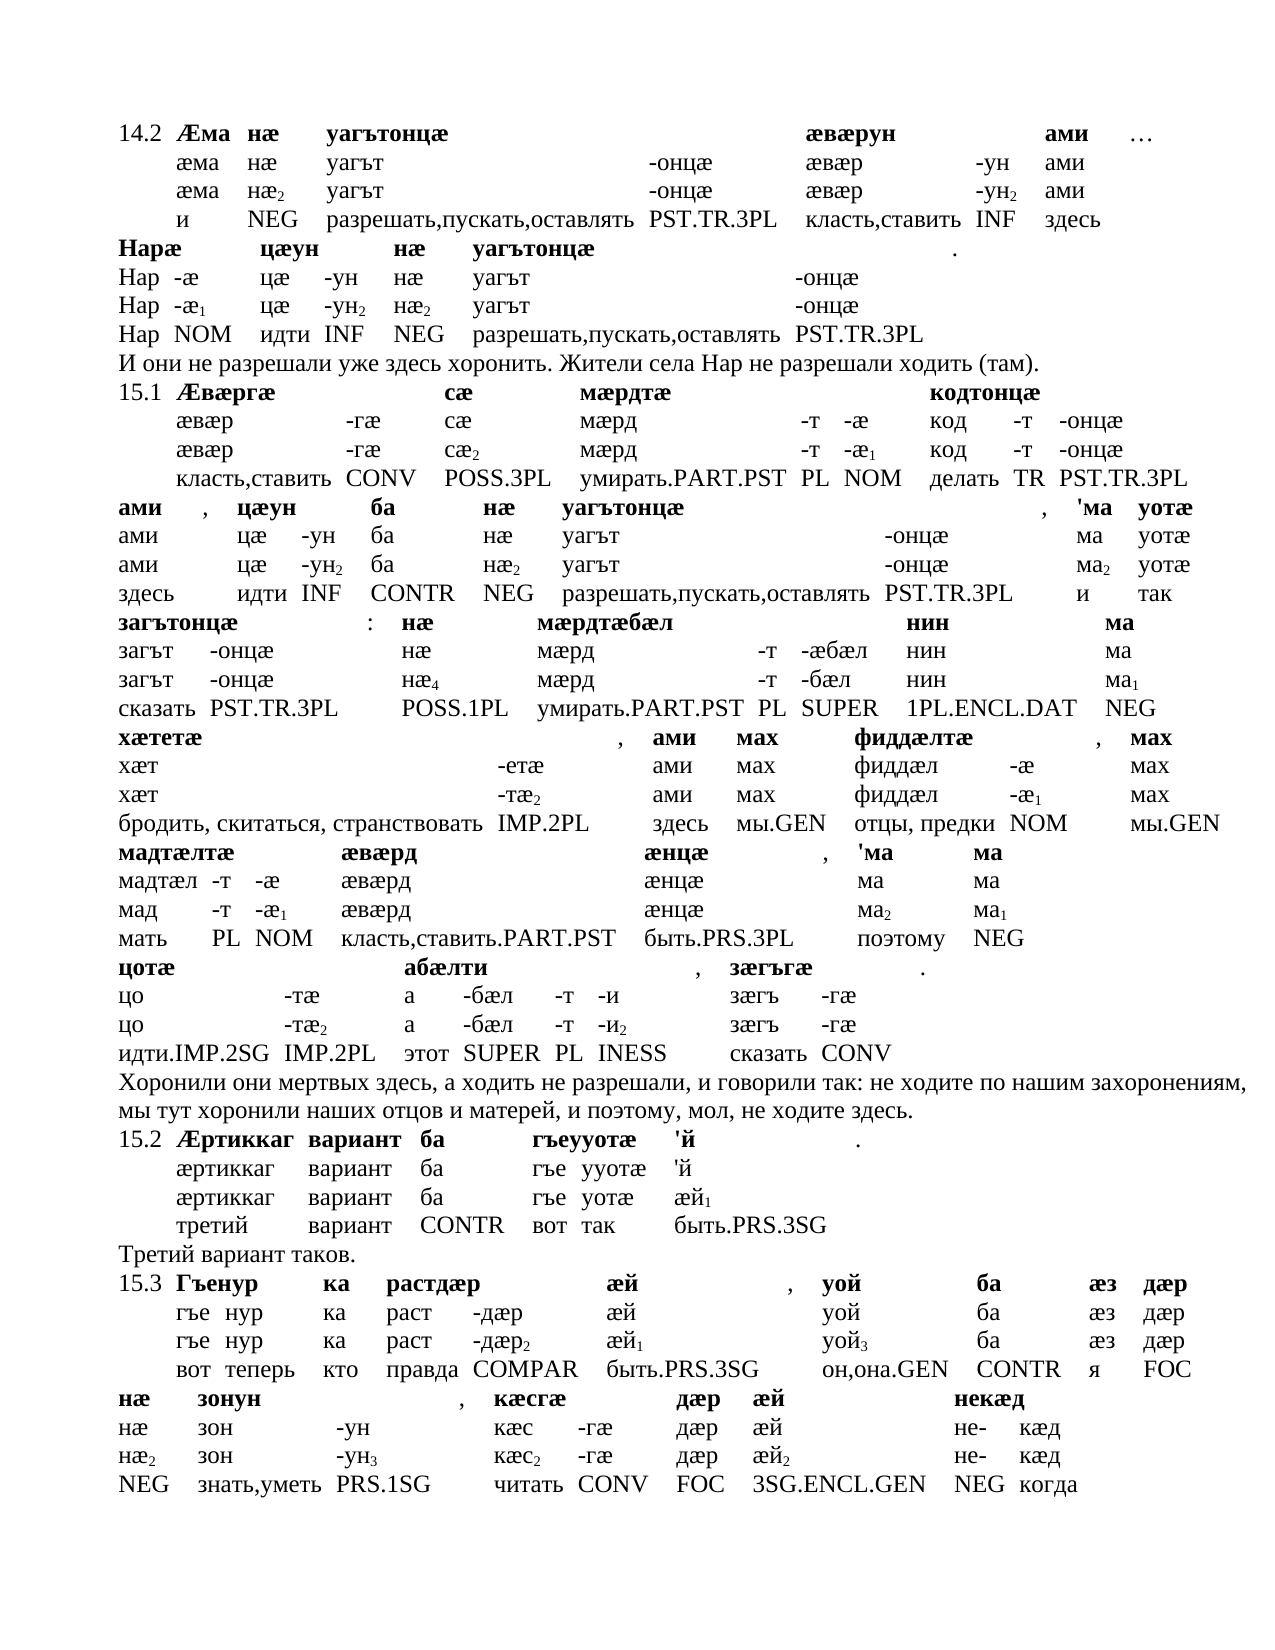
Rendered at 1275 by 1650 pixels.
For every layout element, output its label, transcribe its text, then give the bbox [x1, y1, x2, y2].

text уотæ [1138, 492, 1204, 521]
text дæр [1143, 1297, 1192, 1326]
text 'й [674, 1153, 827, 1182]
text уотæ [1138, 521, 1191, 549]
text Нар [118, 319, 160, 348]
text ба [976, 1297, 1061, 1326]
text -онцæ [1059, 434, 1188, 463]
text так [581, 1211, 646, 1239]
text нæ [118, 1383, 183, 1412]
text æвæр [176, 434, 332, 463]
text PL [801, 463, 830, 492]
text æнцæ [644, 837, 808, 866]
text æвæрун [805, 118, 1031, 147]
text æртиккаг [176, 1182, 275, 1211]
text уагътонцæ [326, 118, 792, 147]
text знать,уметь [197, 1469, 322, 1498]
text зæгъгæ [729, 952, 906, 981]
text цо [118, 1009, 270, 1038]
text -т [554, 1009, 584, 1038]
text уагът [326, 176, 635, 204]
text PRS.1SG [336, 1469, 431, 1498]
text мæрдтæбæл [537, 607, 892, 636]
text Гъенур [176, 1268, 309, 1297]
text PST.TR.3PL [884, 578, 1014, 607]
text сказать [729, 1038, 807, 1067]
text æвæрд [341, 894, 616, 923]
text кæс2 [493, 1441, 564, 1469]
text æз [1089, 1297, 1115, 1326]
text вариант [308, 1182, 392, 1211]
text класть,ставить.PART.PST [341, 923, 616, 952]
text -æ [1009, 751, 1068, 779]
text -онцæ [884, 549, 1014, 578]
text код [929, 434, 999, 463]
text POSS.3PL [444, 463, 552, 492]
text -и2 [598, 1009, 667, 1038]
text нæ [401, 607, 523, 636]
text И они не разрешали уже здесь хоронить. Жители села Нар не разрешали ходить (там). [118, 348, 1249, 377]
text мах [1130, 779, 1221, 808]
text -æ1 [1009, 779, 1068, 808]
text разрешать,пускать,оставлять [472, 319, 781, 348]
text нæ4 [401, 664, 509, 693]
text ами [1044, 176, 1101, 204]
text -бæл [463, 981, 541, 1009]
text CONV [821, 1038, 892, 1067]
text хæт [118, 751, 483, 779]
text уагътонцæ [472, 233, 938, 262]
text CONV [346, 463, 417, 492]
text NEG [954, 1469, 1005, 1498]
text хæт [118, 779, 483, 808]
text мадтæлтæ [118, 837, 327, 866]
text класть,ставить [805, 204, 962, 233]
text NEG [973, 923, 1024, 952]
text . [855, 1124, 876, 1153]
text -т [801, 406, 830, 434]
text Нарæ [118, 233, 246, 262]
text зæгъ [729, 981, 807, 1009]
text CONTR [976, 1354, 1061, 1383]
text , [1095, 722, 1116, 751]
text . [919, 952, 941, 981]
text уагът [562, 521, 871, 549]
text здесь [652, 808, 708, 837]
text Æвæргæ [176, 377, 430, 406]
text нæ [401, 636, 509, 664]
text 'ма [1076, 492, 1124, 521]
text æвæрд [341, 837, 630, 866]
text INF [324, 319, 366, 348]
text мах [736, 751, 827, 779]
text бродить, скитаться, странствовать [118, 808, 483, 837]
text æвæр [176, 406, 332, 434]
text зæгъ [729, 1009, 807, 1038]
text зон [197, 1441, 322, 1469]
text поэтому [857, 923, 945, 952]
text -т [554, 981, 584, 1009]
text уой [822, 1297, 949, 1326]
text -ун2 [975, 176, 1017, 204]
text æнцæ [644, 866, 794, 894]
text ами [1044, 118, 1115, 147]
text сæ [444, 377, 566, 406]
text -онцæ [648, 176, 778, 204]
text отцы, предки [854, 808, 996, 837]
text ами [652, 751, 708, 779]
text уагът [472, 262, 781, 291]
text ка [323, 1326, 359, 1354]
text дæр [676, 1441, 725, 1469]
text абæлти [404, 952, 681, 981]
text здесь [118, 578, 174, 607]
text ами [118, 521, 174, 549]
text -тæ2 [284, 1009, 376, 1038]
text , [822, 837, 843, 866]
text -ун [301, 521, 343, 549]
text этот [404, 1038, 449, 1067]
text -æ1 [255, 894, 313, 923]
text гъе [532, 1182, 567, 1211]
text а [404, 981, 449, 1009]
text мать [118, 923, 198, 952]
text ууотæ [581, 1153, 646, 1182]
text NOM [1009, 808, 1068, 837]
text -гæ [821, 1009, 892, 1038]
text нæ2 [483, 549, 534, 578]
text Нар [118, 291, 160, 319]
text цæ [237, 549, 287, 578]
text æвæрд [341, 866, 616, 894]
text код [929, 406, 999, 434]
text -т [758, 636, 787, 664]
text -ун [336, 1412, 431, 1441]
text -т [1013, 434, 1045, 463]
text и [1076, 578, 1110, 607]
text 15.3 [118, 1268, 162, 1297]
text быть.PRS.3PL [644, 923, 794, 952]
text вариант [308, 1211, 392, 1239]
text æй [752, 1383, 940, 1412]
text фиддæлтæ [854, 722, 1082, 751]
text кодтонцæ [929, 377, 1202, 406]
text -онцæ [1059, 406, 1188, 434]
text -æ1 [843, 434, 902, 463]
text , [695, 952, 716, 981]
text уагътонцæ [562, 492, 1027, 521]
text здесь [1044, 204, 1101, 233]
text 15.2 [118, 1124, 162, 1153]
text гъе [532, 1153, 567, 1182]
text вот [176, 1354, 211, 1383]
text сказать [118, 693, 196, 722]
text ба [976, 1326, 1061, 1354]
text кæс [493, 1412, 564, 1441]
text идти [260, 319, 310, 348]
text -ун3 [336, 1441, 431, 1469]
text уагът [472, 291, 781, 319]
text нæ [483, 521, 534, 549]
text æнцæ [644, 894, 794, 923]
text PL [758, 693, 787, 722]
text раст [386, 1297, 459, 1326]
text , [1041, 492, 1062, 521]
text : [367, 607, 388, 636]
text æй1 [674, 1182, 827, 1211]
text мы.GEN [736, 808, 827, 837]
text мад [118, 894, 198, 923]
text вот [532, 1211, 567, 1239]
text æй [606, 1297, 759, 1326]
text 'ма [857, 837, 959, 866]
text -т [1013, 406, 1045, 434]
text цæ [237, 521, 287, 549]
text кæсгæ [493, 1383, 662, 1412]
text так [1138, 578, 1191, 607]
text нин [906, 664, 1077, 693]
text фиддæл [854, 751, 996, 779]
text -тæ [284, 981, 376, 1009]
text -и [598, 981, 667, 1009]
text уагът [326, 147, 635, 176]
text быть.PRS.3SG [674, 1211, 827, 1239]
text не- [954, 1441, 1005, 1469]
text умирать.PART.PST [537, 693, 744, 722]
text æма [176, 147, 219, 176]
text класть,ставить [176, 463, 332, 492]
text PST.TR.3PL [795, 319, 924, 348]
text ба [370, 521, 455, 549]
text и [176, 204, 219, 233]
text нæ [393, 233, 458, 262]
text IMP.2PL [497, 808, 590, 837]
text NEG [1105, 693, 1156, 722]
text дæр [1143, 1326, 1192, 1354]
text нæ [393, 262, 445, 291]
text 'й [674, 1124, 841, 1153]
text POSS.1PL [401, 693, 509, 722]
text нæ [247, 118, 312, 147]
text уой [822, 1268, 963, 1297]
text гъеууотæ [532, 1124, 660, 1153]
text -æ1 [174, 291, 232, 319]
text идти.IMP.2SG [118, 1038, 270, 1067]
text ами [652, 722, 722, 751]
text -онцæ [884, 521, 1014, 549]
text ба [420, 1153, 504, 1182]
text ма1 [973, 894, 1024, 923]
text -т [801, 434, 830, 463]
text цæун [260, 233, 379, 262]
text раст [386, 1326, 459, 1354]
text -гæ [346, 434, 417, 463]
text æй2 [752, 1441, 926, 1469]
text -ун2 [301, 549, 343, 578]
text æй [606, 1268, 773, 1297]
text . [952, 233, 973, 262]
text NEG [247, 204, 298, 233]
text ка [323, 1268, 372, 1297]
text нæ [118, 1412, 169, 1441]
text дæр [676, 1412, 725, 1441]
text мадтæл [118, 866, 198, 894]
text -гæ [346, 406, 417, 434]
text цотæ [118, 952, 390, 981]
text сæ2 [444, 434, 552, 463]
text TR [1013, 463, 1045, 492]
text -ун [975, 147, 1017, 176]
text нур [225, 1326, 295, 1354]
text зонун [197, 1383, 445, 1412]
text , [617, 722, 638, 751]
text умирать.PART.PST [579, 463, 787, 492]
text нæ2 [247, 176, 298, 204]
text гъе [176, 1326, 211, 1354]
text -дæр [473, 1297, 578, 1326]
text читать [493, 1469, 564, 1498]
text Хоронили они мертвых здесь, а ходить не разрешали, и говорили так: не ходите по нашим захоронениям, мы тут хоронили наших отцов и матерей, и поэтому, мол, не ходите здесь. [118, 1067, 1249, 1124]
text цо [118, 981, 270, 1009]
text PST.TR.3PL [209, 693, 339, 722]
text загътонцæ [118, 607, 353, 636]
text мах [736, 722, 840, 751]
text нæ2 [118, 1441, 169, 1469]
text , [787, 1268, 808, 1297]
text æвæр [805, 176, 962, 204]
text ма [973, 837, 1038, 866]
text делать [929, 463, 999, 492]
text ма [973, 866, 1024, 894]
text Третий вариант таков. [118, 1239, 1249, 1268]
text INF [301, 578, 343, 607]
text разрешать,пускать,оставлять [326, 204, 635, 233]
text -æбæл [801, 636, 879, 664]
text CONTR [420, 1211, 504, 1239]
text он,она.GEN [822, 1354, 949, 1383]
text вариант [308, 1153, 392, 1182]
text -гæ [578, 1441, 648, 1469]
text -ун [324, 262, 366, 291]
text NOM [843, 463, 902, 492]
text быть.PRS.3SG [606, 1354, 759, 1383]
text ма [1105, 607, 1170, 636]
text ба [370, 549, 455, 578]
text -т [212, 894, 241, 923]
text ма2 [1076, 549, 1110, 578]
text цæун [237, 492, 357, 521]
text -æ [174, 262, 232, 291]
text CONV [578, 1469, 648, 1498]
text Æртиккаг [176, 1124, 294, 1153]
text -ун2 [324, 291, 366, 319]
text нæ [483, 492, 548, 521]
text -дæр2 [473, 1326, 578, 1354]
text -бæл [463, 1009, 541, 1038]
text NEG [483, 578, 534, 607]
text идти [237, 578, 287, 607]
text FOC [1143, 1354, 1192, 1383]
text -онцæ [648, 147, 778, 176]
text разрешать,пускать,оставлять [562, 578, 871, 607]
text кæд [1019, 1412, 1078, 1441]
text ма2 [857, 894, 945, 923]
text 3SG.ENCL.GEN [752, 1469, 926, 1498]
text нур [225, 1297, 295, 1326]
text PL [212, 923, 241, 952]
text PST.TR.3PL [1059, 463, 1188, 492]
text SUPER [801, 693, 879, 722]
text загът [118, 664, 196, 693]
text æртиккаг [176, 1153, 275, 1182]
text загът [118, 636, 196, 664]
text мæрдтæ [579, 377, 916, 406]
text -онцæ [795, 262, 924, 291]
text теперь [225, 1354, 295, 1383]
text уотæ [1138, 549, 1191, 578]
text -т [212, 866, 241, 894]
text сæ [444, 406, 552, 434]
text мæрд [579, 406, 787, 434]
text CONTR [370, 578, 455, 607]
text мы.GEN [1130, 808, 1221, 837]
text мæрд [579, 434, 787, 463]
text Æма [176, 118, 233, 147]
text а [404, 1009, 449, 1038]
text третий [176, 1211, 275, 1239]
text 15.1 [118, 377, 162, 406]
text -тæ2 [497, 779, 590, 808]
text я [1089, 1354, 1115, 1383]
text мах [736, 779, 827, 808]
text æз [1089, 1326, 1115, 1354]
text æз [1089, 1268, 1129, 1297]
text ба [420, 1124, 518, 1153]
text ма [857, 866, 945, 894]
text цæ [260, 291, 310, 319]
text INESS [598, 1038, 667, 1067]
text 14.2 [118, 118, 162, 147]
text , [459, 1383, 480, 1412]
text -гæ [821, 981, 892, 1009]
text мæрд [537, 636, 744, 664]
text ами [652, 779, 708, 808]
text , [202, 492, 223, 521]
text кæд [1019, 1441, 1078, 1469]
text ка [323, 1297, 359, 1326]
text дæр [676, 1383, 739, 1412]
text -бæл [801, 664, 879, 693]
text дæр [1143, 1268, 1206, 1297]
text -гæ [578, 1412, 648, 1441]
text нин [906, 607, 1091, 636]
text нин [906, 636, 1077, 664]
text IMP.2PL [284, 1038, 376, 1067]
text NEG [118, 1469, 169, 1498]
text когда [1019, 1469, 1078, 1498]
text -онцæ [209, 636, 339, 664]
text -т [758, 664, 787, 693]
text ба [370, 492, 469, 521]
text FOC [676, 1469, 725, 1498]
text гъе [176, 1297, 211, 1326]
text PL [554, 1038, 584, 1067]
text PST.TR.3PL [648, 204, 778, 233]
text уагът [562, 549, 871, 578]
text -онцæ [209, 664, 339, 693]
text ба [976, 1268, 1075, 1297]
text не- [954, 1412, 1005, 1441]
text уотæ [581, 1182, 646, 1211]
text ма1 [1105, 664, 1156, 693]
text ма [1076, 521, 1110, 549]
text -æ [843, 406, 902, 434]
text ба [420, 1182, 504, 1211]
text некæд [954, 1383, 1092, 1412]
text … [1128, 118, 1154, 147]
text хæтетæ [118, 722, 604, 751]
text æй1 [606, 1326, 759, 1354]
text ами [118, 492, 188, 521]
text -æ [255, 866, 313, 894]
text -онцæ [795, 291, 924, 319]
text æма [176, 176, 219, 204]
text ма [1105, 636, 1156, 664]
text зон [197, 1412, 322, 1441]
text -етæ [497, 751, 590, 779]
text NEG [393, 319, 445, 348]
text кто [323, 1354, 359, 1383]
text мах [1130, 751, 1221, 779]
text мæрд [537, 664, 744, 693]
text нæ [247, 147, 298, 176]
text ами [1044, 147, 1101, 176]
text уой3 [822, 1326, 949, 1354]
text ами [118, 549, 174, 578]
text Нар [118, 262, 160, 291]
text фиддæл [854, 779, 996, 808]
text SUPER [463, 1038, 541, 1067]
text NOM [255, 923, 313, 952]
text INF [975, 204, 1017, 233]
text COMPAR [473, 1354, 578, 1383]
text 1PL.ENCL.DAT [906, 693, 1077, 722]
text вариант [308, 1124, 406, 1153]
text æй [752, 1412, 926, 1441]
text NOM [174, 319, 232, 348]
text цæ [260, 262, 310, 291]
text правда [386, 1354, 459, 1383]
text мах [1130, 722, 1234, 751]
text нæ2 [393, 291, 445, 319]
text æвæр [805, 147, 962, 176]
text растдæр [386, 1268, 592, 1297]
